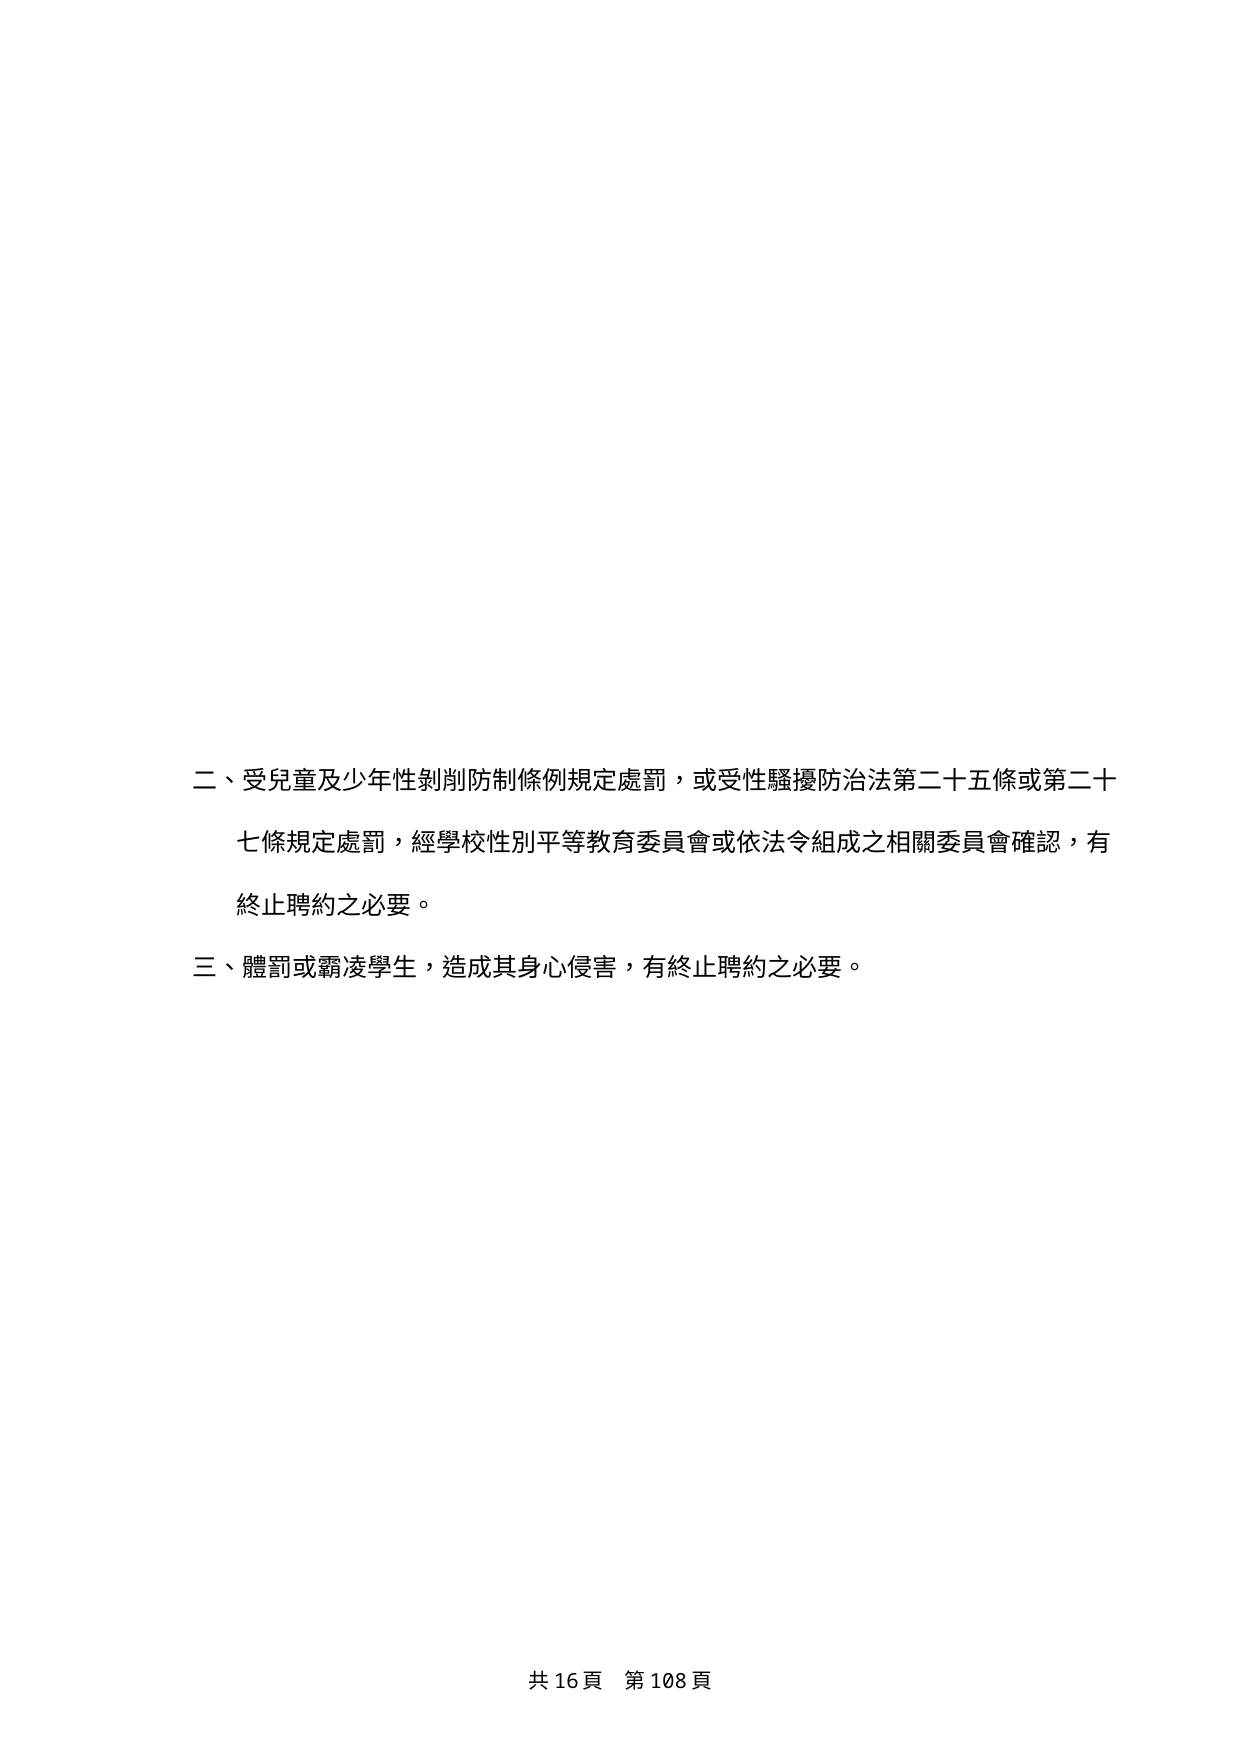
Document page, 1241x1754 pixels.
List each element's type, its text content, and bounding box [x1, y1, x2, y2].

text 二、受兒童及少年性剝削防制條例規定處罰，或受性騷擾防治法第二十五條或第二十七條規定處罰，經學校性別平等教育委員會或依法令組成之相關委員會確認，有終止聘約之必要。 [192, 737, 1122, 924]
text 三、體罰或霸凌學生，造成其身心侵害，有終止聘約之必要。 [192, 924, 1122, 987]
